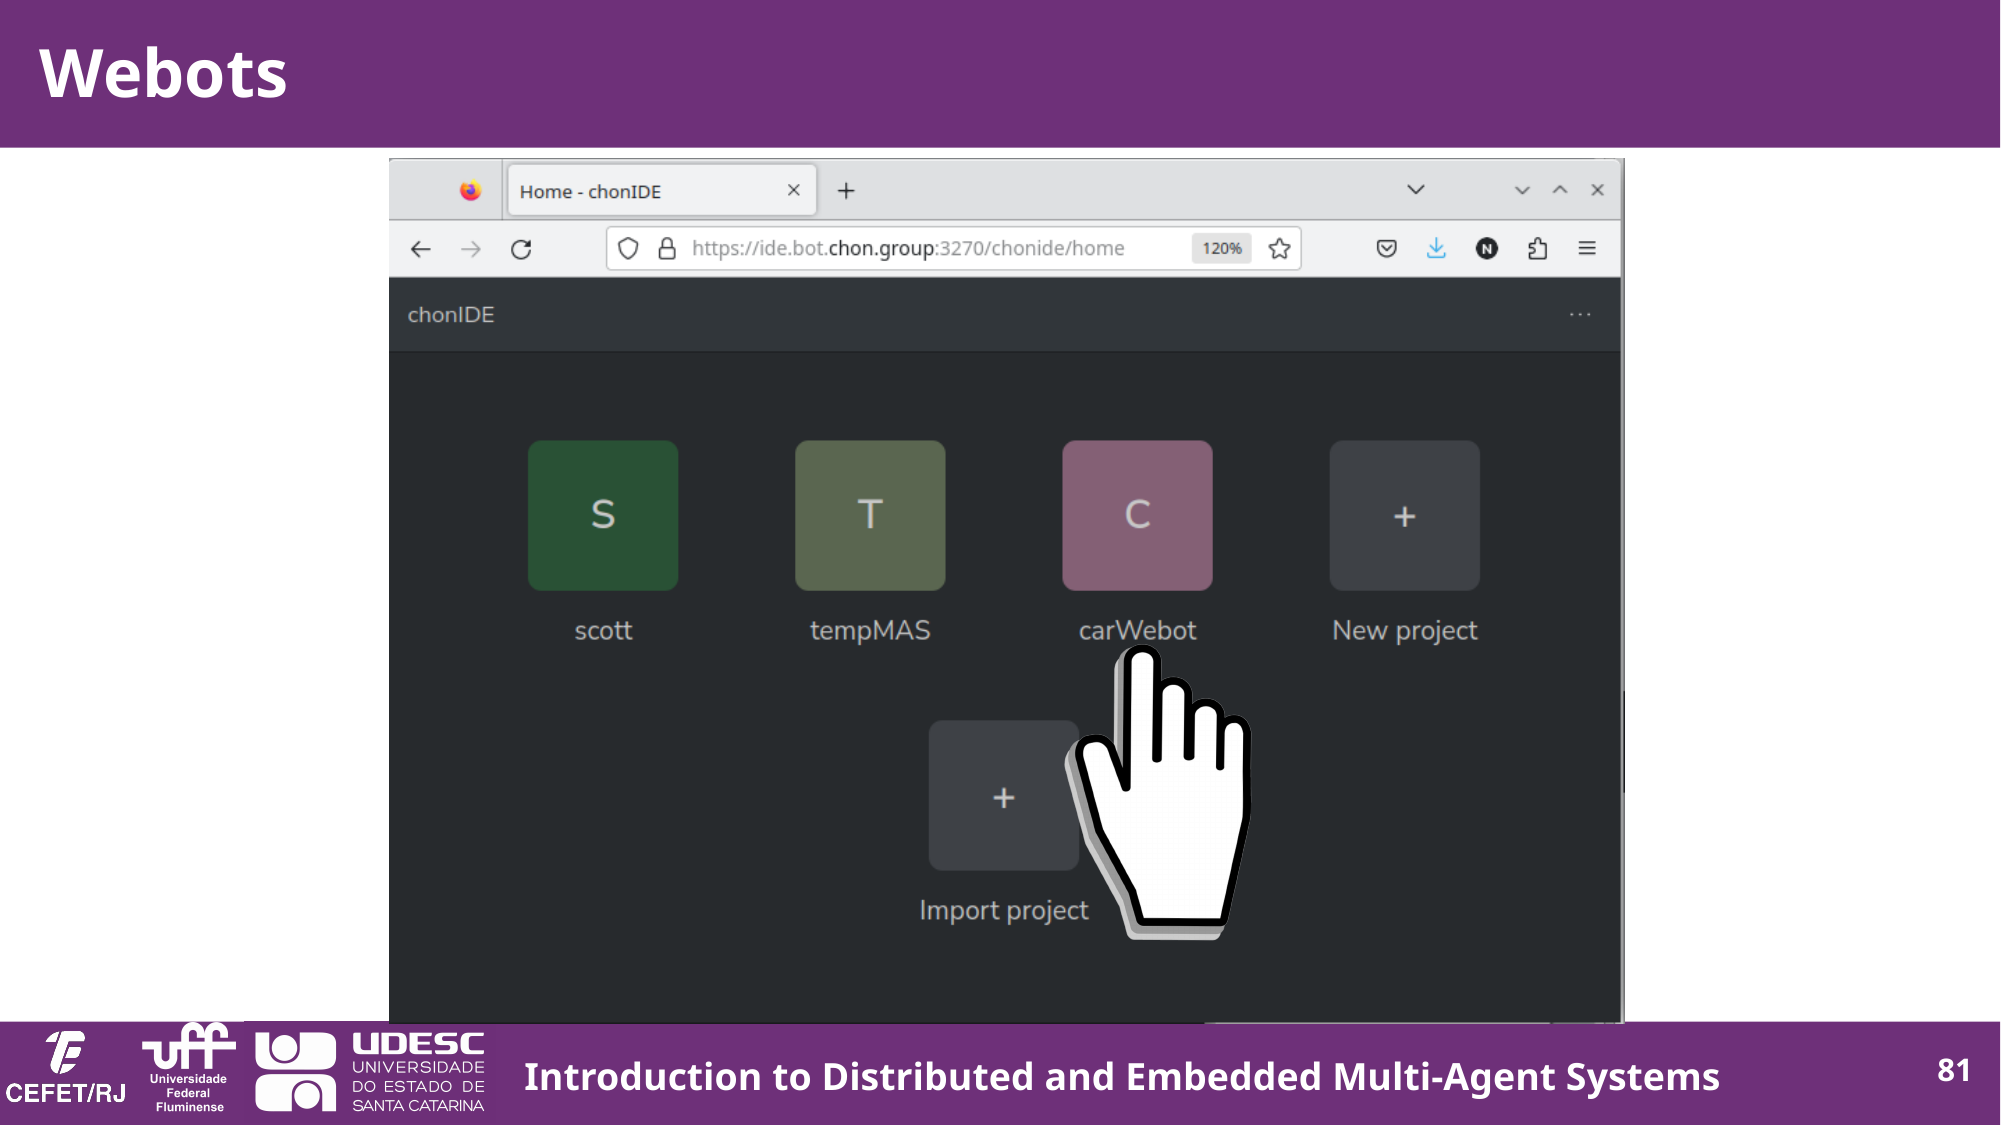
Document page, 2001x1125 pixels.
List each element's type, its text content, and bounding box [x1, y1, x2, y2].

picture [244, 158, 1625, 1123]
picture [6, 1009, 125, 1125]
picture [141, 1021, 237, 1117]
text_box Webots [25, 23, 1998, 116]
